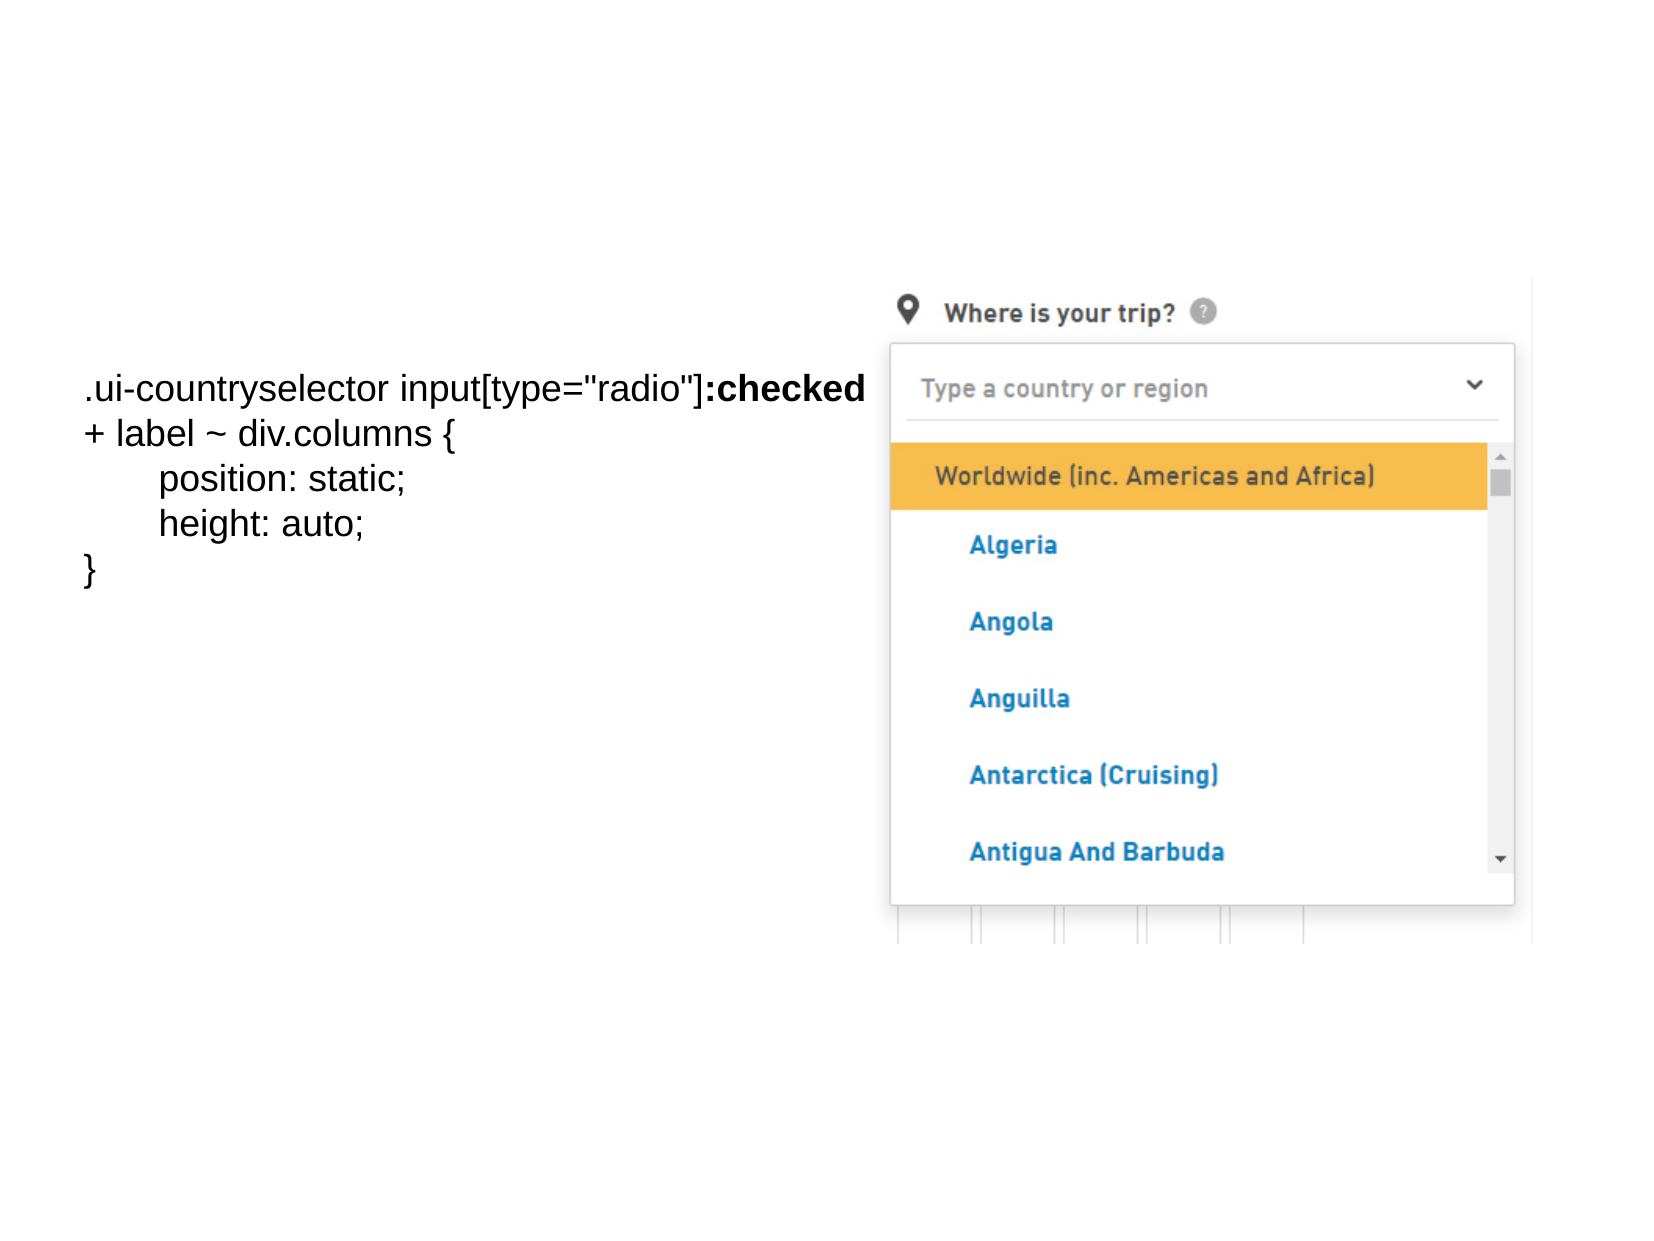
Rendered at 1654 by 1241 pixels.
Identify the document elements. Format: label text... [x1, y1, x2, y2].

text_box .ui-countryselector input[type="radio"]:checked + label ~ div.columns { position: static; height: auto; } [68, 356, 893, 600]
picture [874, 277, 1533, 944]
